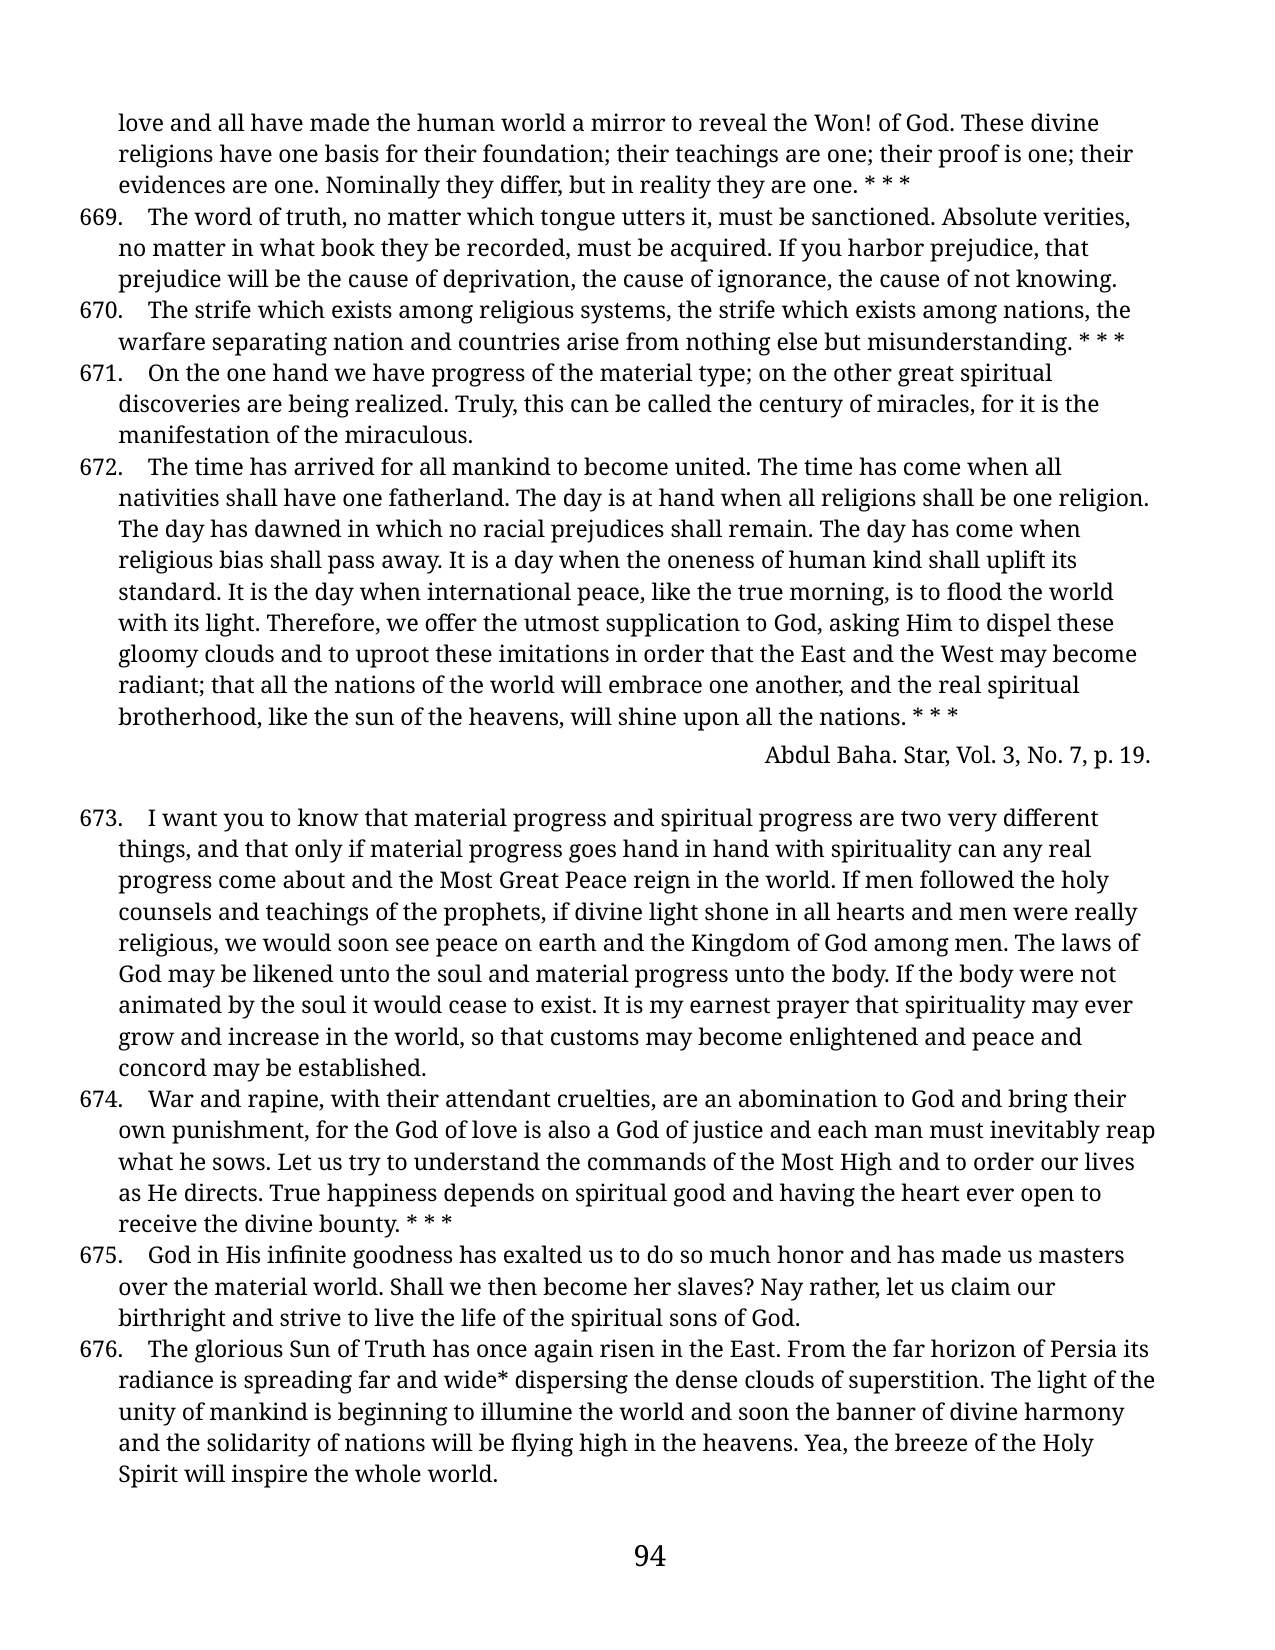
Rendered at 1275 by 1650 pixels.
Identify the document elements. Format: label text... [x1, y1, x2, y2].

list The time has arrived for all mankind to become united. The time has come when all nativities shall have one fatherland. The day is at hand when all religions shall be one religion. The day has dawned in which no racial prejudices shall remain. The day has come when religious bias shall pass away. It is a day when the oneness of human kind shall uplift its standard. It is the day when international peace, like the true morning, is to flood the world with its light. Therefore, we offer the utmost supplication to God, asking Him to dispel these gloomy clouds and to uproot these imitations in order that the East and the West may become radiant; that all the nations of the world will embrace one another, and the real spiritual brotherhood, like the sun of the heavens, will shine upon all the nations. * * * [79, 450, 1157, 732]
list War and rapine, with their attendant cruelties, are an abomination to God and bring their own punishment, for the God of love is also a God of justice and each man must inevitably reap what he sows. Let us try to understand the commands of the Most High and to order our lives as He directs. True happiness depends on spiritual good and having the heart ever open to receive the divine bounty. * * * [79, 1083, 1157, 1239]
list The glorious Sun of Truth has once again risen in the East. From the far horizon of Persia its radiance is spreading far and wide* dispersing the dense clouds of superstition. The light of the unity of mankind is beginning to illumine the world and soon the banner of divine harmony and the solidarity of nations will be flying high in the heavens. Yea, the breeze of the Holy Spirit will inspire the whole world. [79, 1333, 1157, 1489]
list On the one hand we have progress of the material type; on the other great spiritual discoveries are being realized. Truly, this can be called the century of miracles, for it is the manifestation of the miraculous. [79, 357, 1157, 450]
text Abdul Baha. Star, Vol. 3, No. 7, p. 19. [118, 739, 1157, 770]
list love and all have made the human world a mirror to reveal the Won! of God. These divine religions have one basis for their foundation; their teachings are one; their proof is one; their evidences are one. Nominally they differ, but in reality they are one. * * * [79, 107, 1157, 200]
list The word of truth, no matter which tongue utters it, must be sanctioned. Absolute verities, no matter in what book they be recorded, must be acquired. If you harbor prejudice, that prejudice will be the cause of deprivation, the cause of ignorance, the cause of not knowing. [79, 200, 1157, 294]
list God in His infinite goodness has exalted us to do so much honor and has made us masters over the material world. Shall we then become her slaves? Nay rather, let us claim our birthright and strive to live the life of the spiritual sons of God. [79, 1239, 1157, 1333]
list The strife which exists among religious systems, the strife which exists among nations, the warfare separating nation and countries arise from nothing else but misunderstanding. * * * [79, 294, 1157, 357]
list I want you to know that material progress and spiritual progress are two very different things, and that only if material progress goes hand in hand with spirituality can any real progress come about and the Most Great Peace reign in the world. If men followed the holy counsels and teachings of the prophets, if divine light shone in all hearts and men were really religious, we would soon see peace on earth and the Kingdom of God among men. The laws of God may be likened unto the soul and material progress unto the body. If the body were not animated by the soul it would cease to exist. It is my earnest prayer that spirituality may ever grow and increase in the world, so that customs may become enlightened and peace and concord may be established. [79, 802, 1157, 1083]
